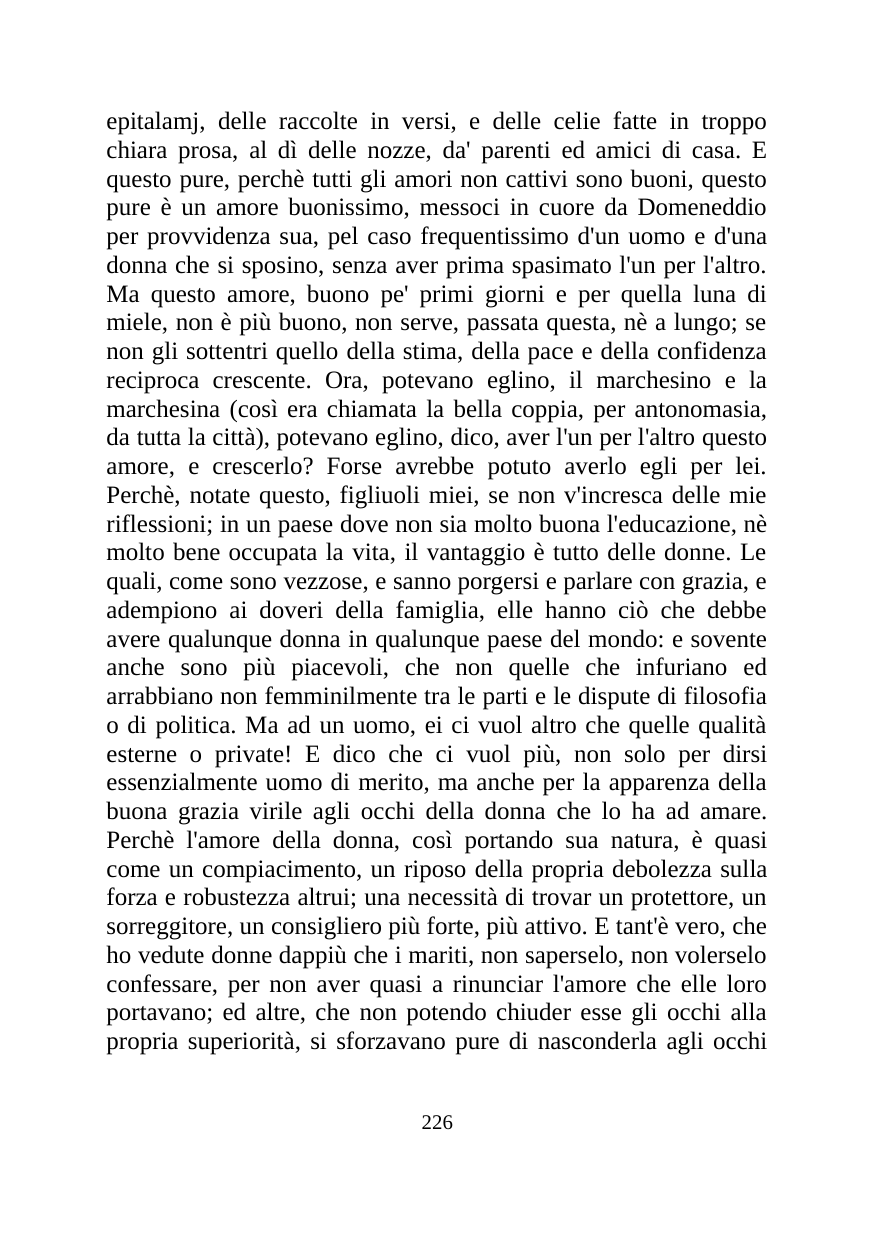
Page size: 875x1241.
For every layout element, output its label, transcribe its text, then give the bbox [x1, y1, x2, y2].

text epitalamj, delle raccolte in versi, e delle celie fatte in troppo chiara prosa, al dì delle nozze, da' parenti ed amici di casa. E questo pure, perchè tutti gli amori non cattivi sono buoni, questo pure è un amore buonissimo, messoci in cuore da Domeneddio per provvidenza sua, pel caso frequentissimo d'un uomo e d'una donna che si sposino, senza aver prima spasimato l'un per l'altro. Ma questo amore, buono pe' primi giorni e per quella luna di miele, non è più buono, non serve, passata questa, nè a lungo; se non gli sottentri quello della stima, della pace e della confidenza reciproca crescente. Ora, potevano eglino, il marchesino e la marchesina (così era chiamata la bella coppia, per antonomasia, da tutta la città), potevano eglino, dico, aver l'un per l'altro questo amore, e crescerlo? Forse avrebbe potuto averlo egli per lei. Perchè, notate questo, figliuoli miei, se non v'incresca delle mie riflessioni; in un paese dove non sia molto buona l'educazione, nè molto bene occupata la vita, il vantaggio è tutto delle donne. Le quali, come sono vezzose, e sanno porgersi e parlare con grazia, e adempiono ai doveri della famiglia, elle hanno ciò che debbe avere qualunque donna in qualunque paese del mondo: e sovente anche sono più piacevoli, che non quelle che infuriano ed arrabbiano non femminilmente tra le parti e le dispute di filosofia o di politica. Ma ad un uomo, ei ci vuol altro che quelle qualità esterne o private! E dico che ci vuol più, non solo per dirsi essenzialmente uomo di merito, ma anche per la apparenza della buona grazia virile agli occhi della donna che lo ha ad amare. Perchè l'amore della donna, così portando sua natura, è quasi come un compiacimento, un riposo della propria debolezza sulla forza e robustezza altrui; una necessità di trovar un protettore, un sorreggitore, un consigliero più forte, più attivo. E tant'è vero, che ho vedute donne dappiù che i mariti, non saperselo, non volerselo confessare, per non aver quasi a rinunciar l'amore che elle loro portavano; ed altre, che non potendo chiuder esse gli occhi alla propria superiorità, si sforzavano pure di nasconderla agli occhi [106, 106, 768, 1055]
